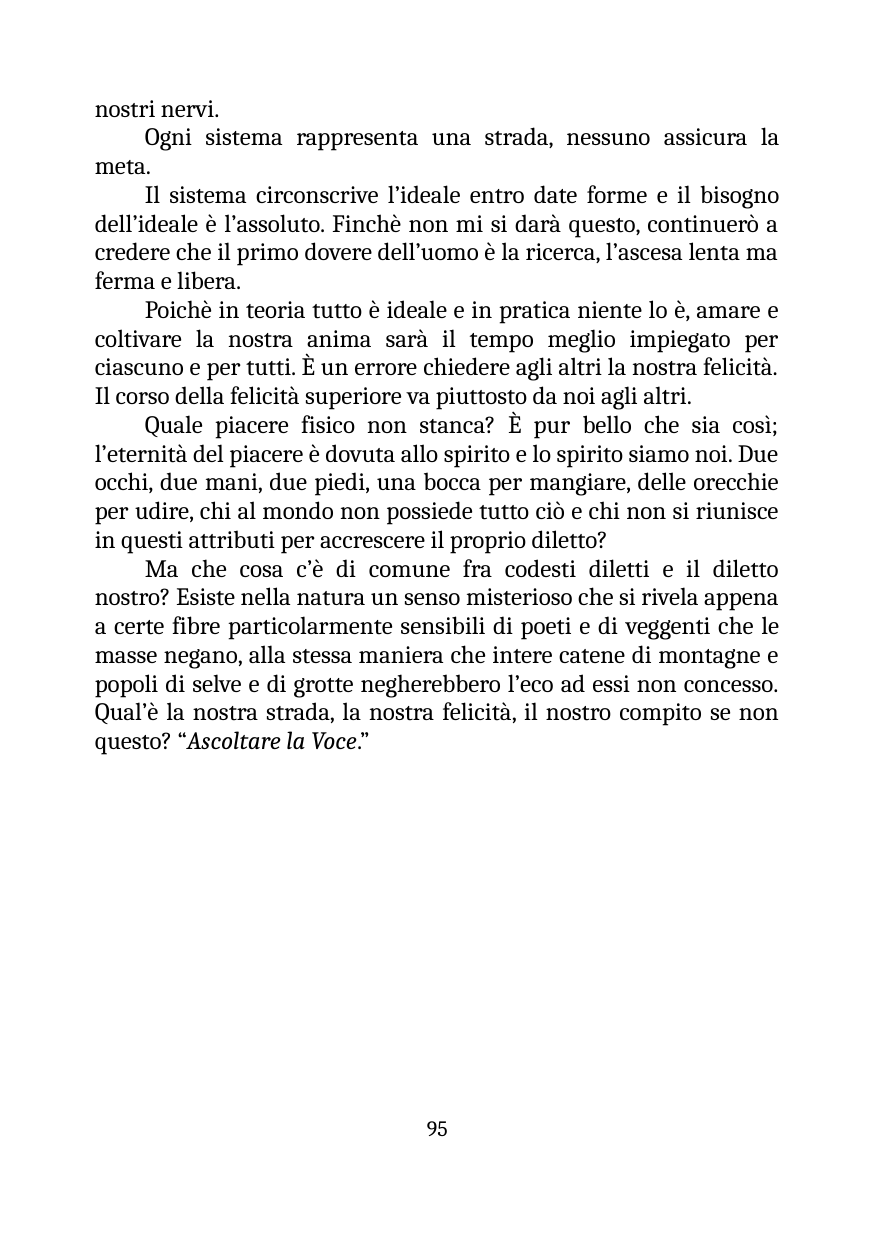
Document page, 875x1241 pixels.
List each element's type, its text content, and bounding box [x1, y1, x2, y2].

text nostri nervi. [94, 94, 779, 123]
text Quale piacere fisico non stanca? È pur bello che sia così; l’eternità del piacere è dovuta allo spirito e lo spirito siamo noi. Due occhi, due mani, due piedi, una bocca per mangiare, delle orecchie per udire, chi al mondo non possiede tutto ciò e chi non si riunisce in questi attributi per accrescere il proprio diletto? [94, 411, 779, 554]
text Il sistema circonscrive l’ideale entro date forme e il bisogno dell’ideale è l’assoluto. Finchè non mi si darà questo, continuerò a credere che il primo dovere dell’uomo è la ricerca, l’ascesa lenta ma ferma e libera. [94, 181, 779, 296]
text Ogni sistema rappresenta una strada, nessuno assicura la meta. [94, 123, 779, 181]
text Ma che cosa c’è di comune fra codesti diletti e il diletto nostro? Esiste nella natura un senso misterioso che si rivela appena a certe fibre particolarmente sensibili di poeti e di veggenti che le masse negano, alla stessa maniera che intere catene di montagne e popoli di selve e di grotte negherebbero l’eco ad essi non concesso. Qual’è la nostra strada, la nostra felicità, il nostro compito se non questo? “Ascoltare la Voce.” [94, 554, 779, 756]
text Poichè in teoria tutto è ideale e in pratica niente lo è, amare e coltivare la nostra anima sarà il tempo meglio impiegato per ciascuno e per tutti. È un errore chiedere agli altri la nostra felicità. Il corso della felicità superiore va piuttosto da noi agli altri. [94, 296, 779, 411]
